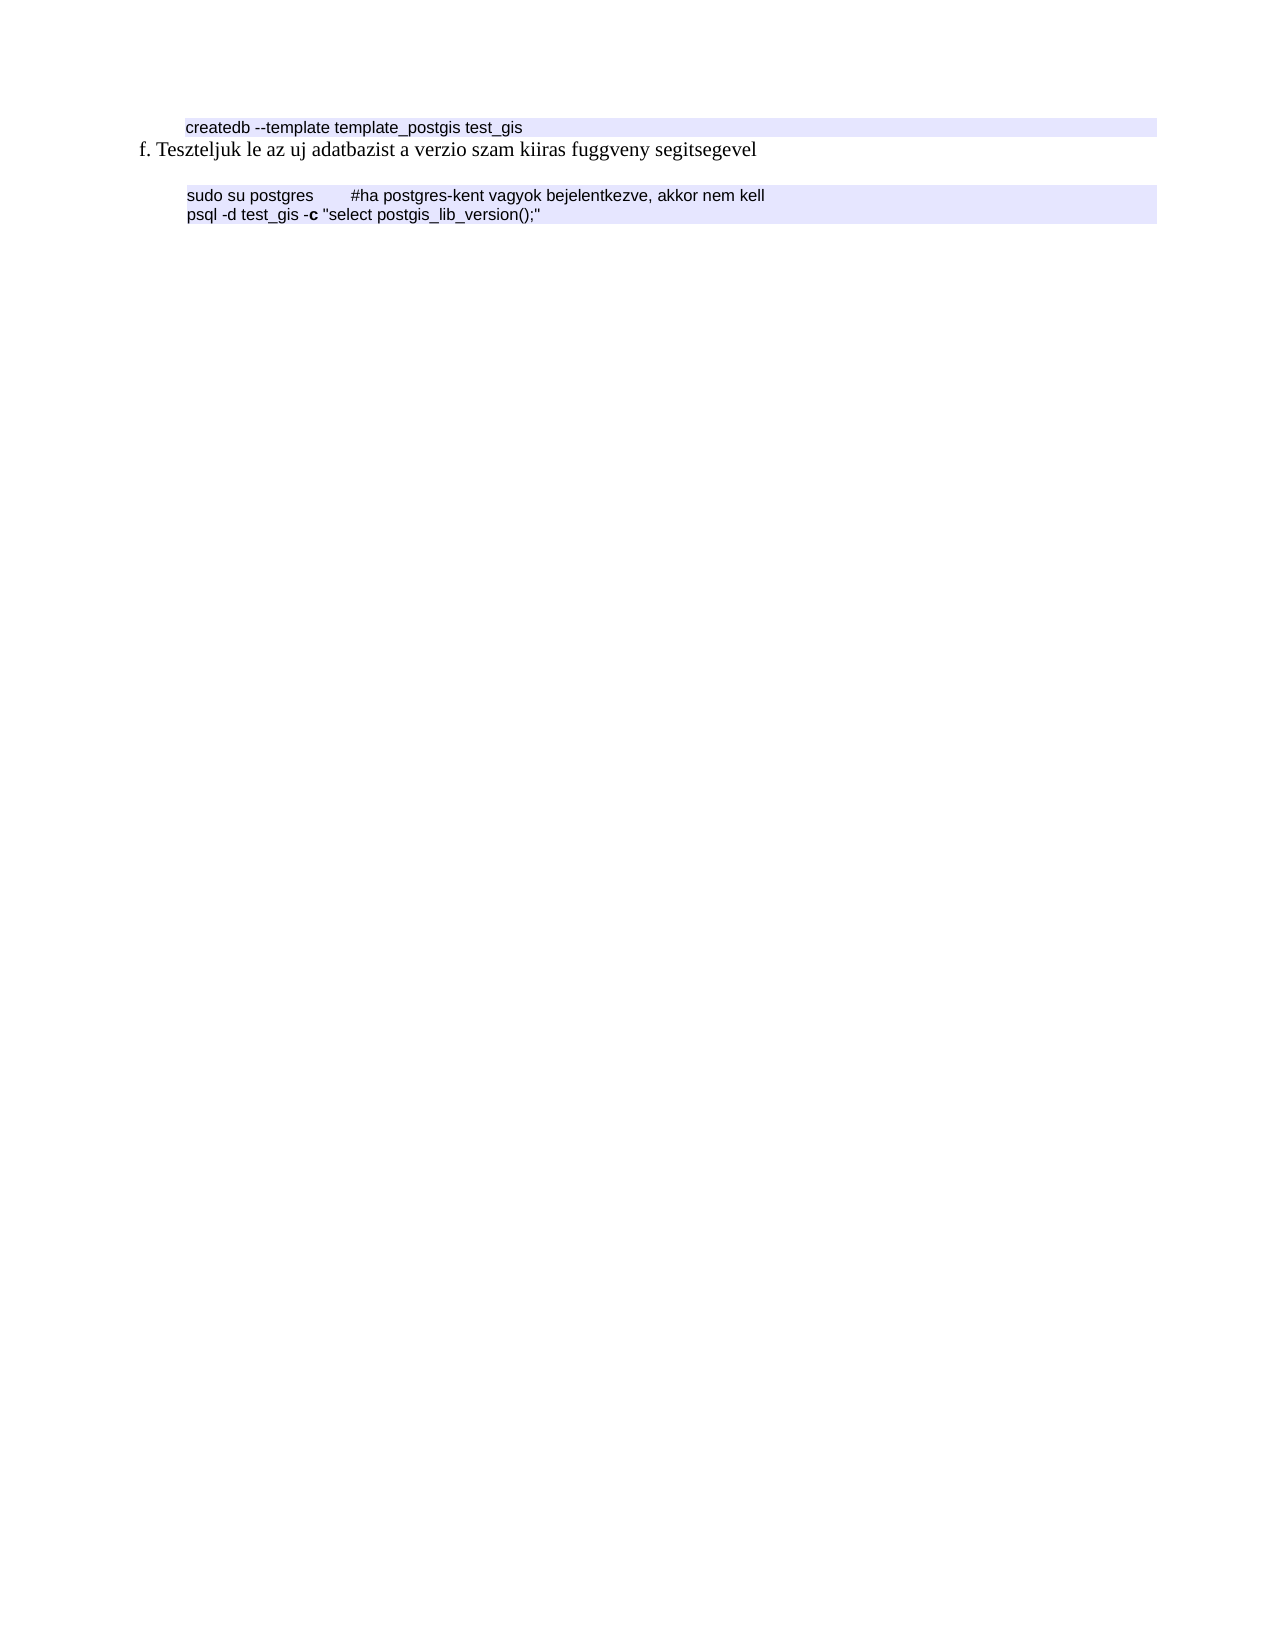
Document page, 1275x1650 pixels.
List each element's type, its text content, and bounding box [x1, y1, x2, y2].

text sudo su postgres #ha postgres-kent vagyok bejelentkezve, akkor nem kell [187, 185, 1157, 204]
text f. Teszteljuk le az uj adatbazist a verzio szam kiiras fuggveny segitsegevel [118, 137, 1157, 161]
text psql -d test_gis -c "select postgis_lib_version();" [187, 204, 1157, 224]
text createdb --template template_postgis test_gis [185, 118, 1157, 137]
